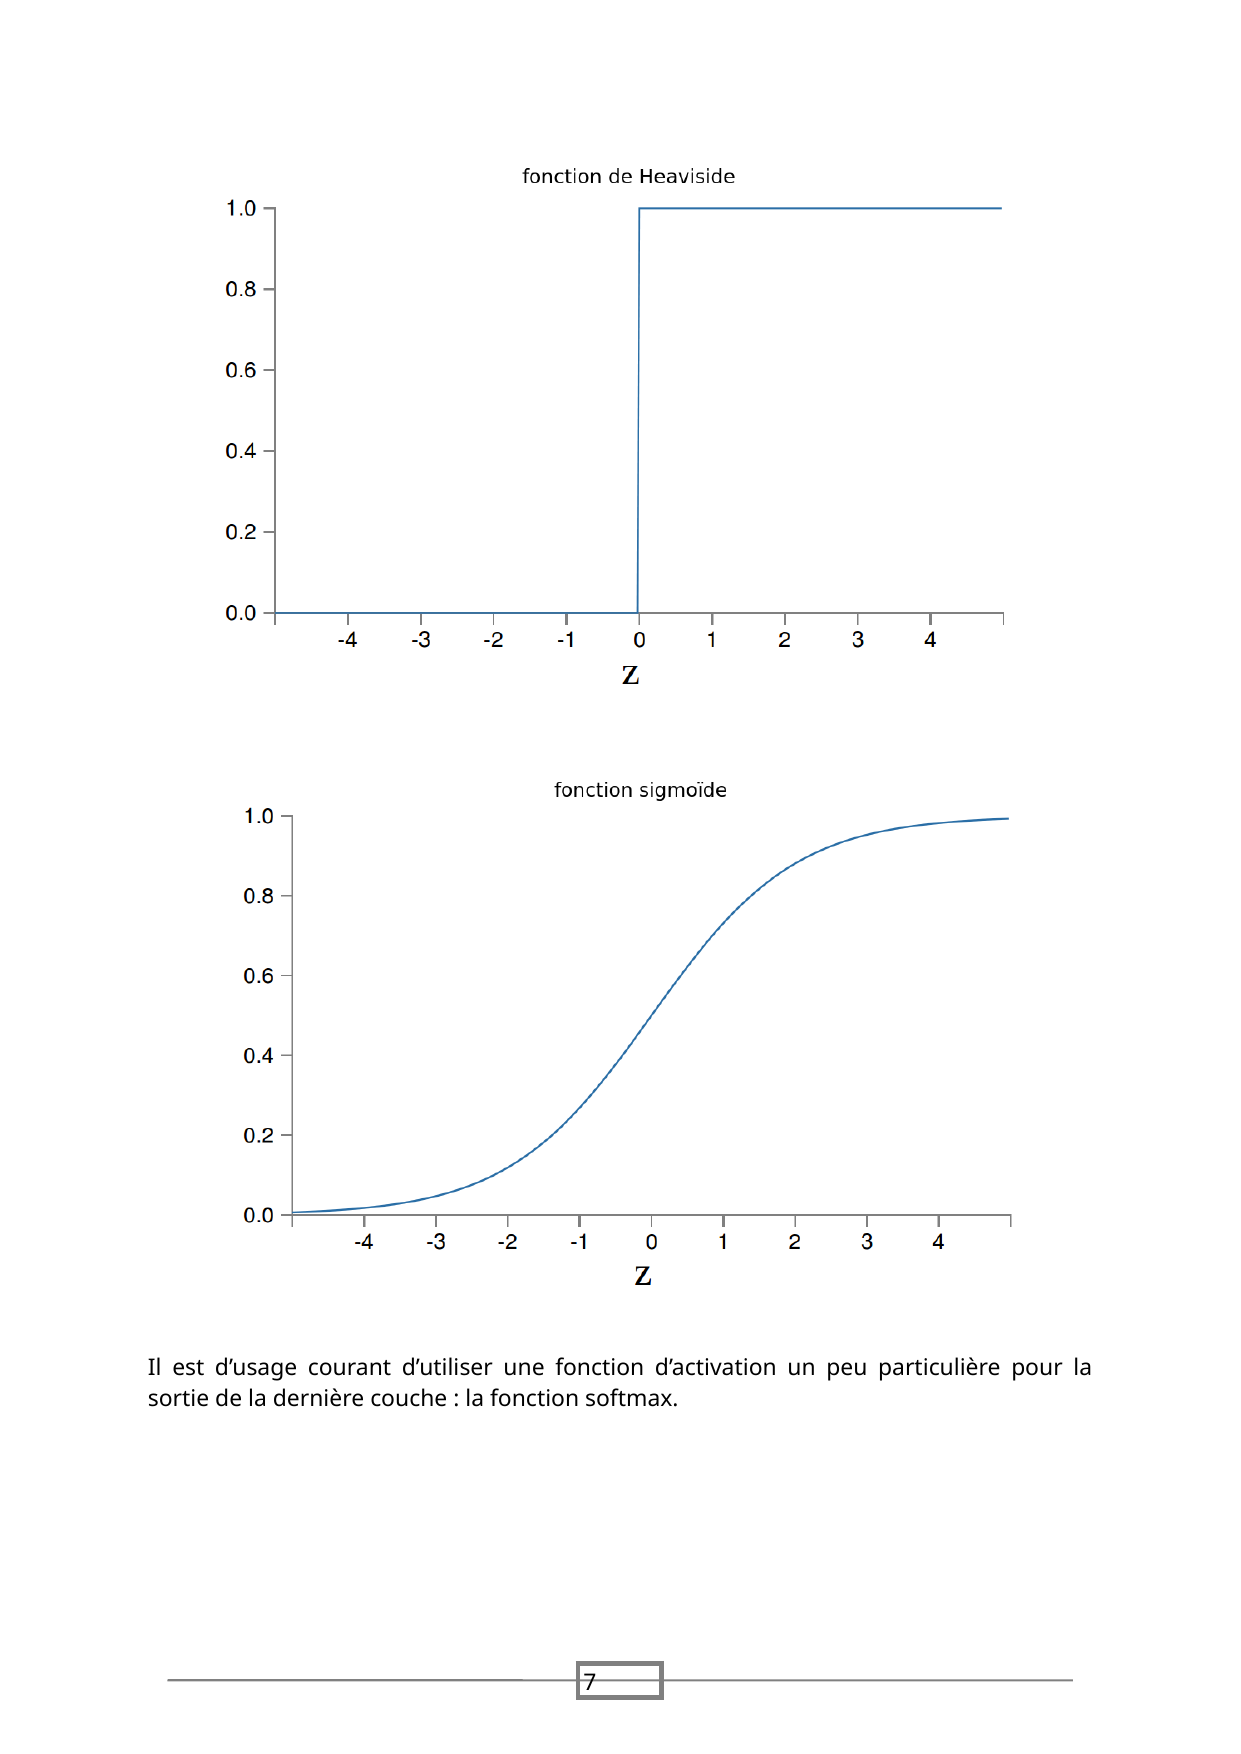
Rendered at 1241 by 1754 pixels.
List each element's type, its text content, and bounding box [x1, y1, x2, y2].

picture [205, 156, 1036, 693]
subtitle Il est d’usage courant d’utiliser une fonction d’activation un peu particulière pour la sortie de la dernière couche : la fonction softmax. [148, 1351, 1093, 1413]
picture [223, 748, 1051, 1296]
